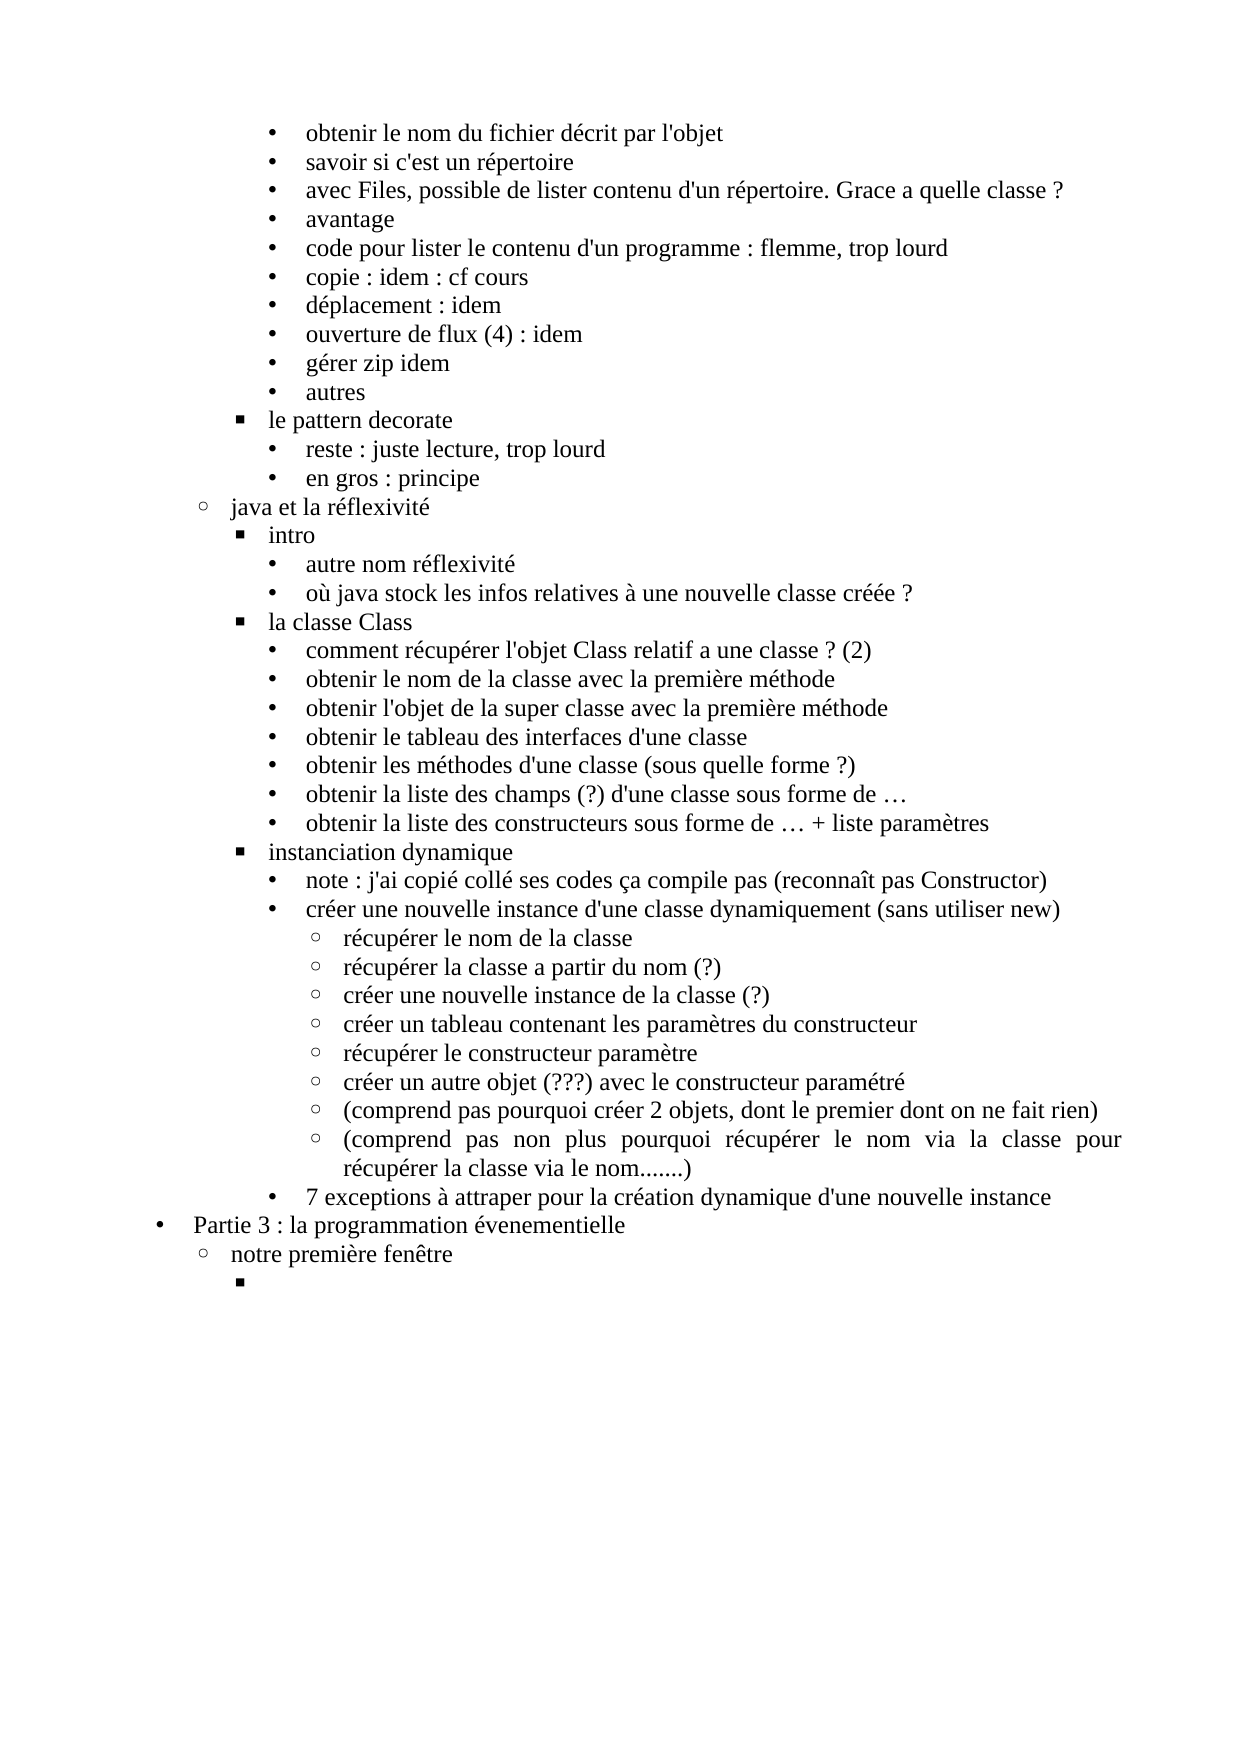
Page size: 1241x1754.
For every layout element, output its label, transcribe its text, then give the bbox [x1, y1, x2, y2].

list note : j'ai copié collé ses codes ça compile pas (reconnaît pas Constructor) [268, 866, 1122, 894]
list récupérer le nom de la classe [306, 923, 1122, 952]
list savoir si c'est un répertoire [268, 147, 1122, 176]
list gérer zip idem [268, 348, 1122, 377]
list en gros : principe [268, 463, 1122, 492]
list obtenir la liste des champs (?) d'une classe sous forme de … [268, 779, 1122, 808]
list comment récupérer l'objet Class relatif a une classe ? (2) [268, 636, 1122, 664]
list Partie 3 : la programmation évenementielle [156, 1211, 1122, 1239]
list intro [231, 521, 1122, 549]
list code pour lister le contenu d'un programme : flemme, trop lourd [268, 233, 1122, 262]
list déplacement : idem [268, 291, 1122, 319]
list le pattern decorate [231, 406, 1122, 434]
list ouverture de flux (4) : idem [268, 319, 1122, 348]
list la classe Class [231, 607, 1122, 636]
list copie : idem : cf cours [268, 262, 1122, 291]
list notre première fenêtre [193, 1239, 1122, 1268]
list obtenir le tableau des interfaces d'une classe [268, 722, 1122, 751]
list créer une nouvelle instance de la classe (?) [306, 981, 1122, 1009]
list reste : juste lecture, trop lourd [268, 434, 1122, 463]
list récupérer la classe a partir du nom (?) [306, 952, 1122, 981]
list créer un tableau contenant les paramètres du constructeur [306, 1009, 1122, 1038]
list créer une nouvelle instance d'une classe dynamiquement (sans utiliser new) [268, 894, 1122, 923]
list créer un autre objet (???) avec le constructeur paramétré [306, 1067, 1122, 1096]
list instanciation dynamique [231, 837, 1122, 866]
list où java stock les infos relatives à une nouvelle classe créée ? [268, 578, 1122, 607]
list autre nom réflexivité [268, 549, 1122, 578]
list obtenir la liste des constructeurs sous forme de … + liste paramètres [268, 808, 1122, 837]
list avantage [268, 204, 1122, 233]
list obtenir le nom du fichier décrit par l'objet [268, 118, 1122, 147]
list obtenir le nom de la classe avec la première méthode [268, 664, 1122, 693]
list java et la réflexivité [193, 492, 1122, 521]
list avec Files, possible de lister contenu d'un répertoire. Grace a quelle classe ? [268, 176, 1122, 204]
list (comprend pas non plus pourquoi récupérer le nom via la classe pour récupérer la classe via le nom.......) [306, 1124, 1122, 1182]
list 7 exceptions à attraper pour la création dynamique d'une nouvelle instance [268, 1182, 1122, 1211]
list (comprend pas pourquoi créer 2 objets, dont le premier dont on ne fait rien) [306, 1096, 1122, 1124]
list récupérer le constructeur paramètre [306, 1038, 1122, 1067]
list obtenir l'objet de la super classe avec la première méthode [268, 693, 1122, 722]
list obtenir les méthodes d'une classe (sous quelle forme ?) [268, 751, 1122, 779]
list autres [268, 377, 1122, 406]
